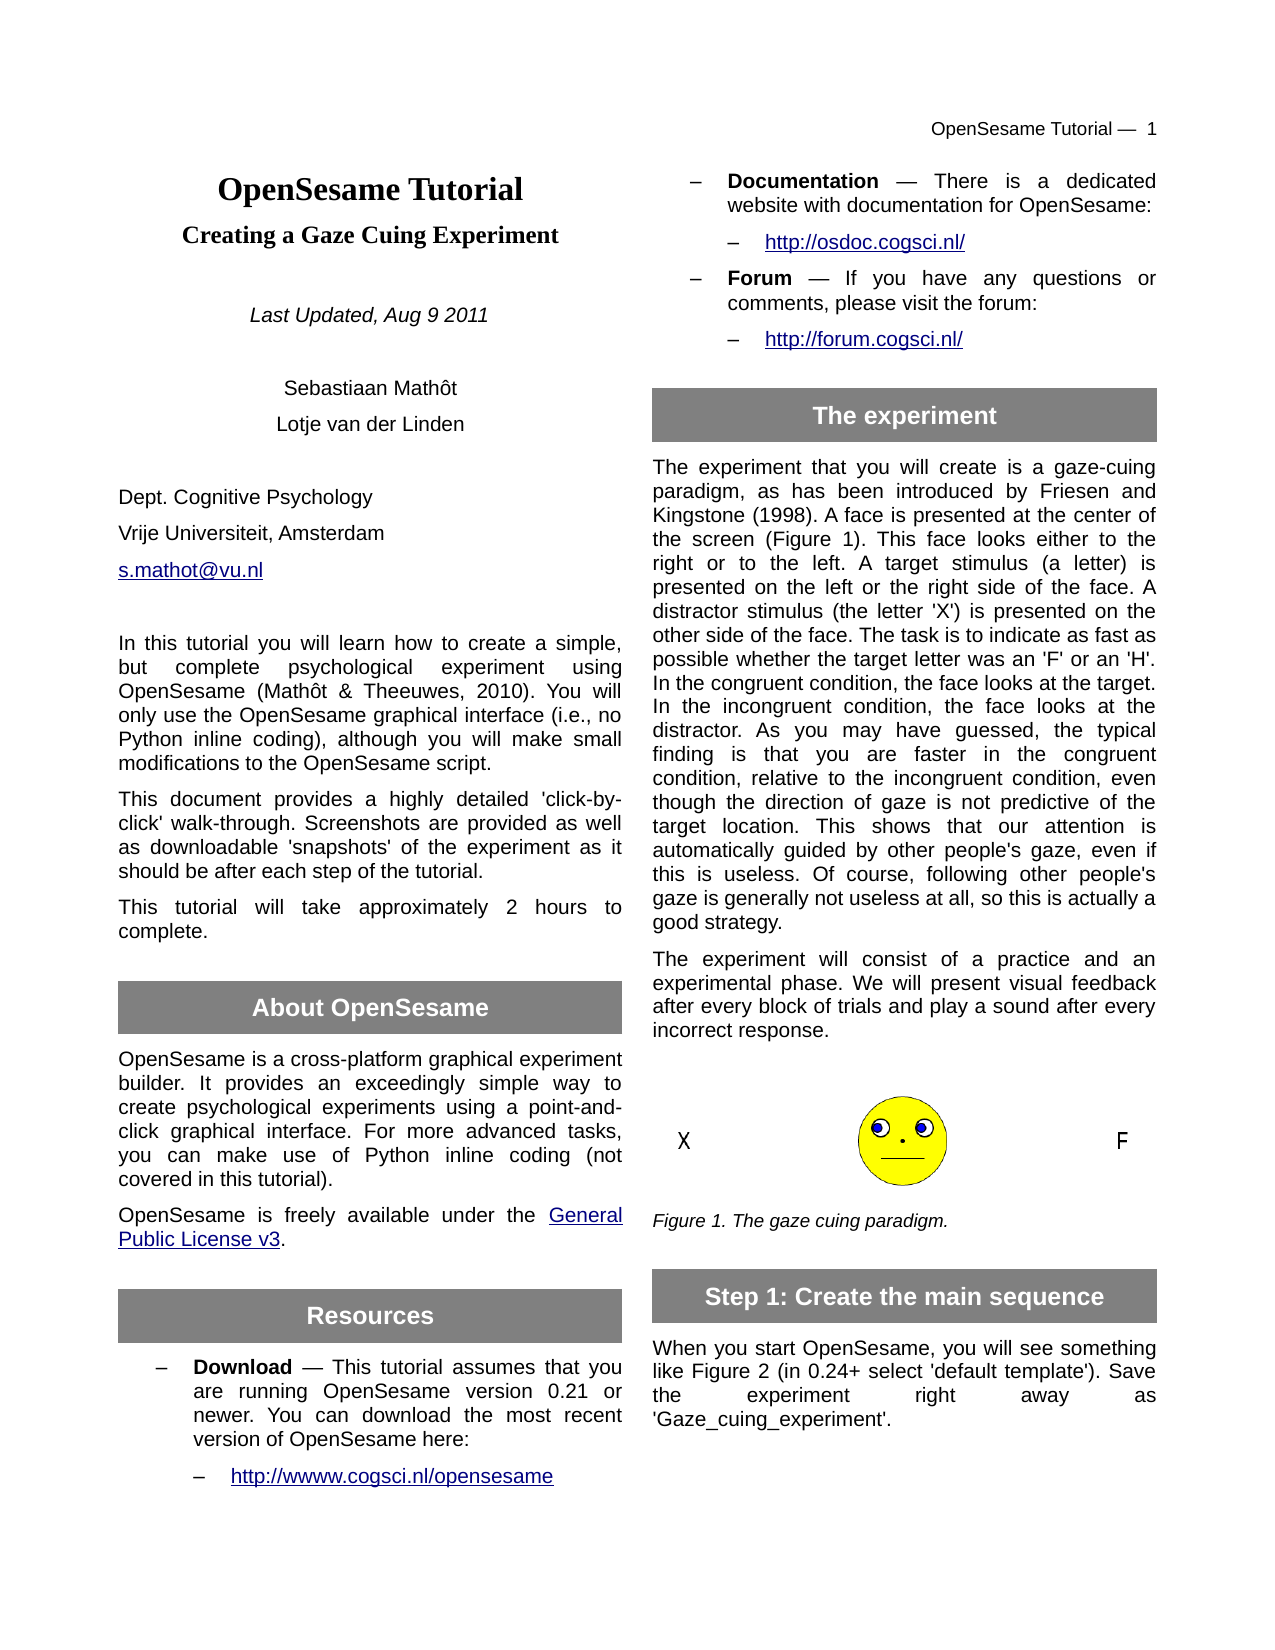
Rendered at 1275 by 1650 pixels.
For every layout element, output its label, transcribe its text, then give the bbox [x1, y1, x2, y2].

list Download — This tutorial assumes that you are running OpenSesame version 0.21 or newer. You can download the most recent version of OpenSesame here: [156, 1355, 622, 1451]
text The experiment will consist of a practice and an experimental phase. We will present visual feedback after every block of trials and play a sound after every incorrect response. [652, 946, 1157, 1042]
list Forum — If you have any questions or comments, please visit the forum: [690, 266, 1157, 314]
subtitle The experiment [655, 390, 1155, 440]
picture [652, 1067, 1157, 1210]
list http://wwww.cogsci.nl/opensesame [193, 1464, 622, 1488]
text The experiment that you will create is a gaze-cuing paradigm, as has been introduced by Friesen and Kingstone (1998). A face is presented at the center of the screen (Figure 1). This face looks either to the right or to the left. A target stimulus (a letter) is presented on the left or the right side of the face. A distractor stimulus (the letter 'X') is presented on the other side of the face. The task is to indicate as fast as possible whether the target letter was an 'F' or an 'H'. In the congruent condition, the face looks at the target. In the incongruent condition, the face looks at the distractor. As you may have guessed, the typical finding is that you are faster in the congruent condition, relative to the incongruent condition, even though the direction of gaze is not predictive of the target location. This shows that our attention is automatically guided by other people's gaze, even if this is useless. Of course, following other people's gaze is generally not useless at all, so this is actually a good strategy. [652, 455, 1157, 934]
list http://forum.cogsci.nl/ [727, 327, 1157, 351]
text s.mathot@vu.nl [118, 558, 622, 582]
text Vrije Universiteit, Amsterdam [118, 521, 622, 545]
text This document provides a highly detailed 'click-by-click' walk-through. Screenshots are provided as well as downloadable 'snapshots' of the experiment as it should be after each step of the tutorial. [118, 787, 622, 883]
text OpenSesame Tutorial [118, 169, 622, 207]
text Dept. Cognitive Psychology [118, 485, 622, 509]
text When you start OpenSesame, you will see something like Figure 2 (in 0.24+ select 'default template'). Save the experiment right away as 'Gaze_cuing_experiment'. [652, 1335, 1157, 1431]
text OpenSesame is a cross-platform graphical experiment builder. It provides an exceedingly simple way to create psychological experiments using a point-and-click graphical interface. For more advanced tasks, you can make use of Python inline coding (not covered in this tutorial). [118, 1047, 622, 1191]
subtitle Resources [120, 1291, 620, 1341]
text Creating a Gaze Cuing Experiment [118, 220, 622, 249]
subtitle Step 1: Create the main sequence [655, 1271, 1155, 1321]
text Last Updated, Aug 9 2011 [118, 302, 622, 326]
text Figure 1. The gaze cuing paradigm. [652, 1210, 1157, 1231]
subtitle About OpenSesame [120, 983, 620, 1032]
text This tutorial will take approximately 2 hours to complete. [118, 895, 622, 943]
list http://osdoc.cogsci.nl/ [727, 230, 1157, 254]
text OpenSesame is freely available under the General Public License v3. [118, 1203, 622, 1251]
text In this tutorial you will learn how to create a simple, but complete psychological experiment using OpenSesame (Mathôt & Theeuwes, 2010). You will only use the OpenSesame graphical interface (i.e., no Python inline coding), although you will make small modifications to the OpenSesame script. [118, 631, 622, 774]
text Lotje van der Linden [118, 412, 622, 436]
text Sebastiaan Mathôt [118, 375, 622, 399]
list Documentation — There is a dedicated website with documentation for OpenSesame: [690, 169, 1157, 217]
